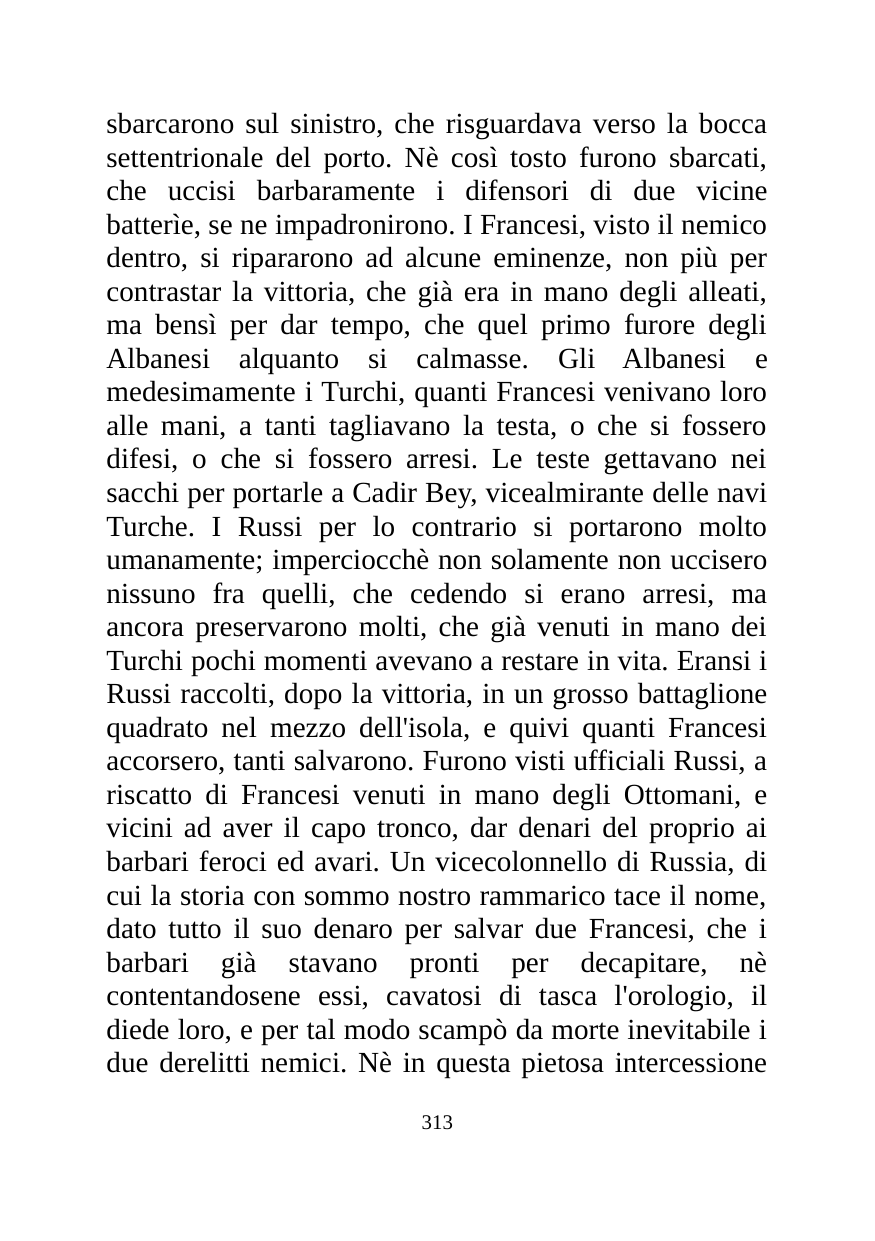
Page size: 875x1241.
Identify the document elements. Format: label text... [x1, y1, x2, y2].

text sbarcarono sul sinistro, che risguardava verso la bocca settentrionale del porto. Nè così tosto furono sbarcati, che uccisi barbaramente i difensori di due vicine batterìe, se ne impadronirono. I Francesi, visto il nemico dentro, si ripararono ad alcune eminenze, non più per contrastar la vittoria, che già era in mano degli alleati, ma bensì per dar tempo, che quel primo furore degli Albanesi alquanto si calmasse. Gli Albanesi e medesimamente i Turchi, quanti Francesi venivano loro alle mani, a tanti tagliavano la testa, o che si fossero difesi, o che si fossero arresi. Le teste gettavano nei sacchi per portarle a Cadir Bey, vicealmirante delle navi Turche. I Russi per lo contrario si portarono molto umanamente; imperciocchè non solamente non uccisero nissuno fra quelli, che cedendo si erano arresi, ma ancora preservarono molti, che già venuti in mano dei Turchi pochi momenti avevano a restare in vita. Eransi i Russi raccolti, dopo la vittoria, in un grosso battaglione quadrato nel mezzo dell'isola, e quivi quanti Francesi accorsero, tanti salvarono. Furono visti ufficiali Russi, a riscatto di Francesi venuti in mano degli Ottomani, e vicini ad aver il capo tronco, dar denari del proprio ai barbari feroci ed avari. Un vicecolonnello di Russia, di cui la storia con sommo nostro rammarico tace il nome, dato tutto il suo denaro per salvar due Francesi, che i barbari già stavano pronti per decapitare, nè contentandosene essi, cavatosi di tasca l'orologio, il diede loro, e per tal modo scampò da morte inevitabile i due derelitti nemici. Nè in questa pietosa intercessione [106, 106, 768, 1079]
